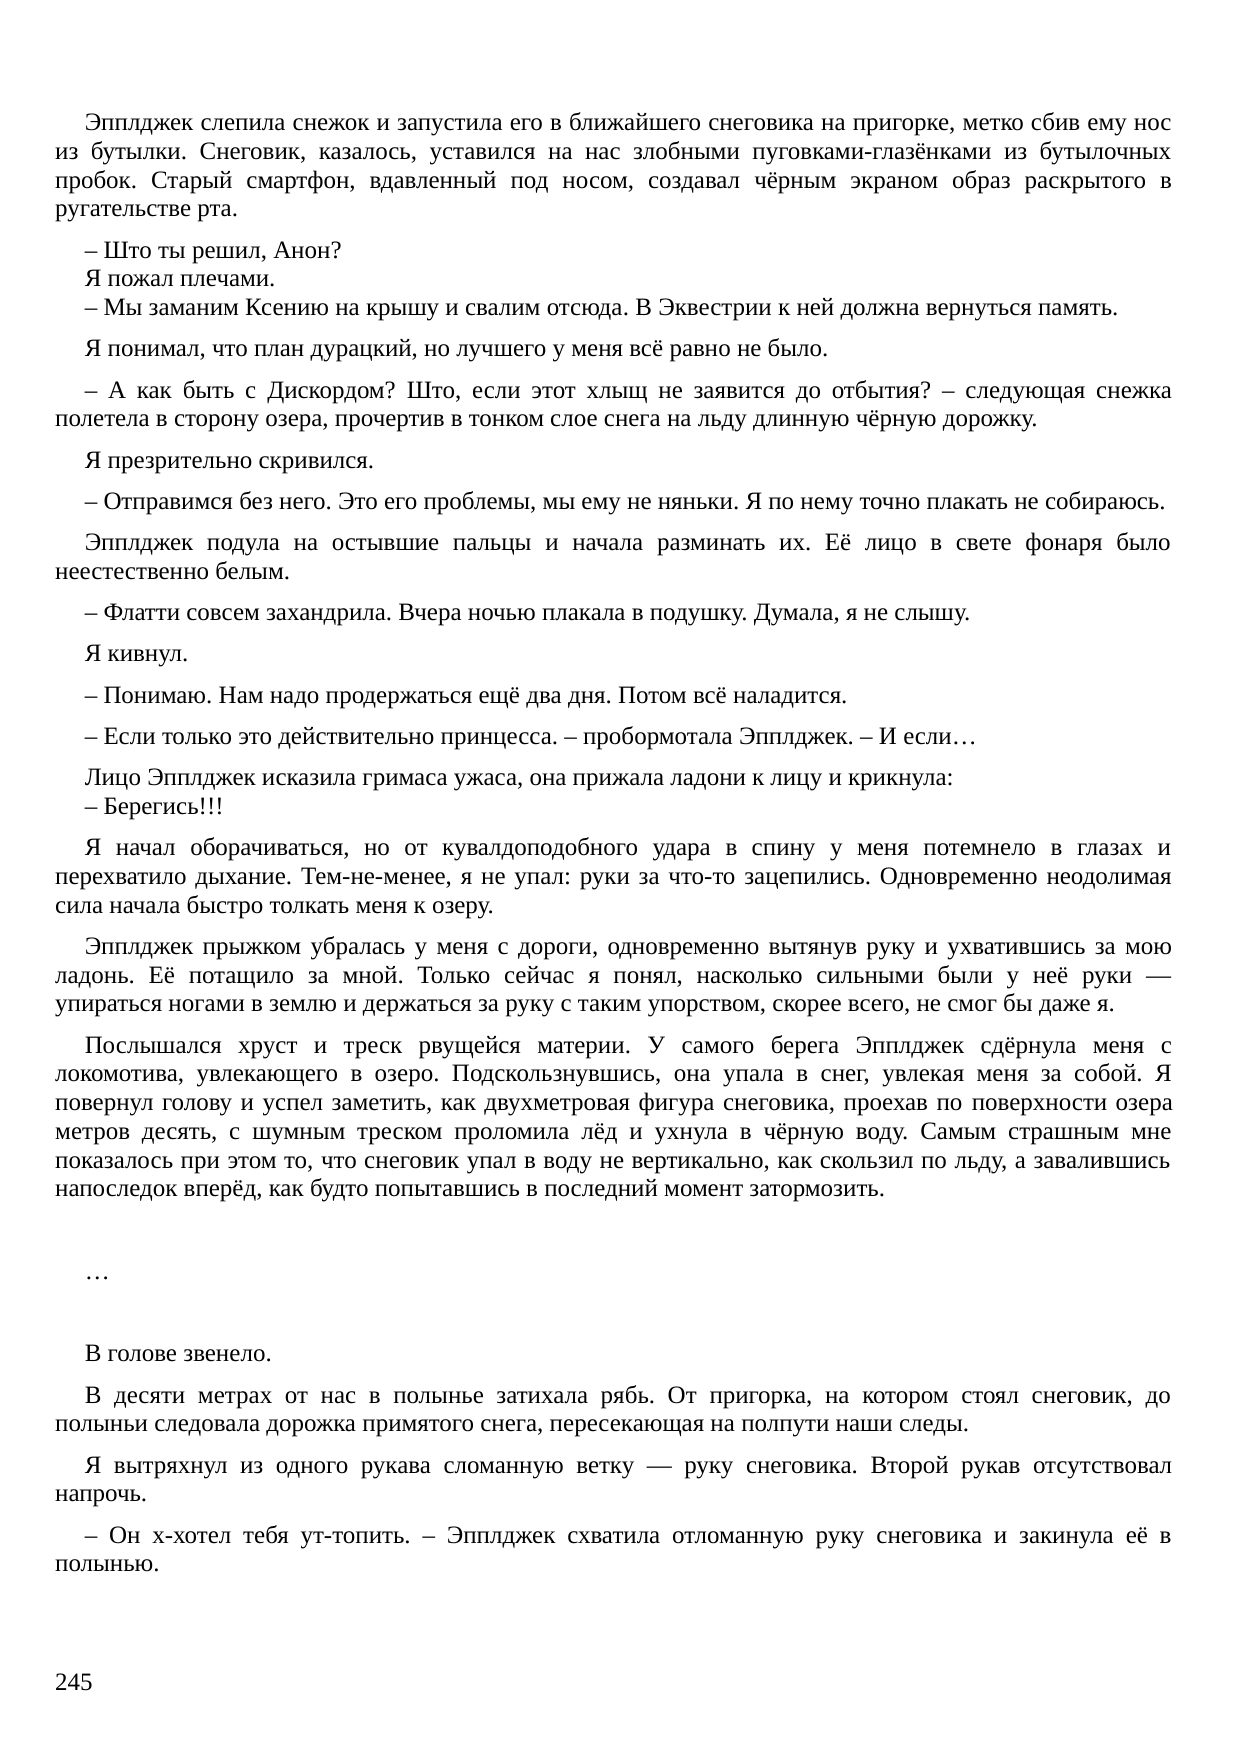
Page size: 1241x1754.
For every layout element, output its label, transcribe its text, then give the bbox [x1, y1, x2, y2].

text – Если только это действительно принцесса. – пробормотала Эпплджек. – И если… [55, 721, 1173, 750]
text Я пожал плечами. [55, 263, 1173, 292]
text – Мы заманим Ксению на крышу и свалим отсюда. В Эквестрии к ней должна вернуться память. [55, 292, 1173, 321]
text – А как быть с Дискордом? Што, если этот хлыщ не заявится до отбытия? – следующая снежка полетела в сторону озера, прочертив в тонком слое снега на льду длинную чёрную дорожку. [55, 375, 1173, 432]
text Послышался хруст и треск рвущейся материи. У самого берега Эпплджек сдёрнула меня с локомотива, увлекающего в озеро. Подскользнувшись, она упала в снег, увлекая меня за собой. Я повернул голову и успел заметить, как двухметровая фигура снеговика, проехав по поверхности озера метров десять, с шумным треском проломила лёд и ухнула в чёрную воду. Самым страшным мне показалось при этом то, что снеговик упал в воду не вертикально, как скользил по льду, а завалившись напоследок вперёд, как будто попытавшись в последний момент затормозить. [55, 1030, 1173, 1202]
text Я презрительно скривился. [55, 445, 1173, 473]
text В голове звенело. [55, 1338, 1173, 1367]
text – Он х-хотел тебя ут-топить. – Эпплджек схватила отломанную руку снеговика и закинула её в полынью. [55, 1520, 1173, 1577]
text Я начал оборачиваться, но от кувалдоподобного удара в спину у меня потемнело в глазах и перехватило дыхание. Тем-не-менее, я не упал: руки за что-то зацепились. Одновременно неодолимая сила начала быстро толкать меня к озеру. [55, 832, 1173, 918]
text – Што ты решил, Анон? [55, 235, 1173, 263]
text – Берегись!!! [55, 791, 1173, 820]
text Я кивнул. [55, 638, 1173, 667]
text – Отправимся без него. Это его проблемы, мы ему не няньки. Я по нему точно плакать не собираюсь. [55, 486, 1173, 515]
text Я вытряхнул из одного рукава сломанную ветку — руку снеговика. Второй рукав отсутствовал напрочь. [55, 1450, 1173, 1507]
text Эпплджек подула на остывшие пальцы и начала разминать их. Её лицо в свете фонаря было неестественно белым. [55, 527, 1173, 585]
text В десяти метрах от нас в полынье затихала рябь. От пригорка, на котором стоял снеговик, до полыньи следовала дорожка примятого снега, пересекающая на полпути наши следы. [55, 1380, 1173, 1437]
text … [55, 1256, 1173, 1285]
text Эпплджек слепила снежок и запустила его в ближайшего снеговика на пригорке, метко сбив ему нос из бутылки. Снеговик, казалось, уставился на нас злобными пуговками-глазёнками из бутылочных пробок. Старый смартфон, вдавленный под носом, создавал чёрным экраном образ раскрытого в ругательстве рта. [55, 107, 1173, 222]
text Лицо Эпплджек исказила гримаса ужаса, она прижала ладони к лицу и крикнула: [55, 762, 1173, 791]
text – Флатти совсем захандрила. Вчера ночью плакала в подушку. Думала, я не слышу. [55, 597, 1173, 626]
text – Понимаю. Нам надо продержаться ещё два дня. Потом всё наладится. [55, 680, 1173, 708]
text Я понимал, что план дурацкий, но лучшего у меня всё равно не было. [55, 333, 1173, 362]
text Эпплджек прыжком убралась у меня с дороги, одновременно вытянув руку и ухватившись за мою ладонь. Её потащило за мной. Только сейчас я понял, насколько сильными были у неё руки — упираться ногами в землю и держаться за руку с таким упорством, скорее всего, не смог бы даже я. [55, 931, 1173, 1017]
